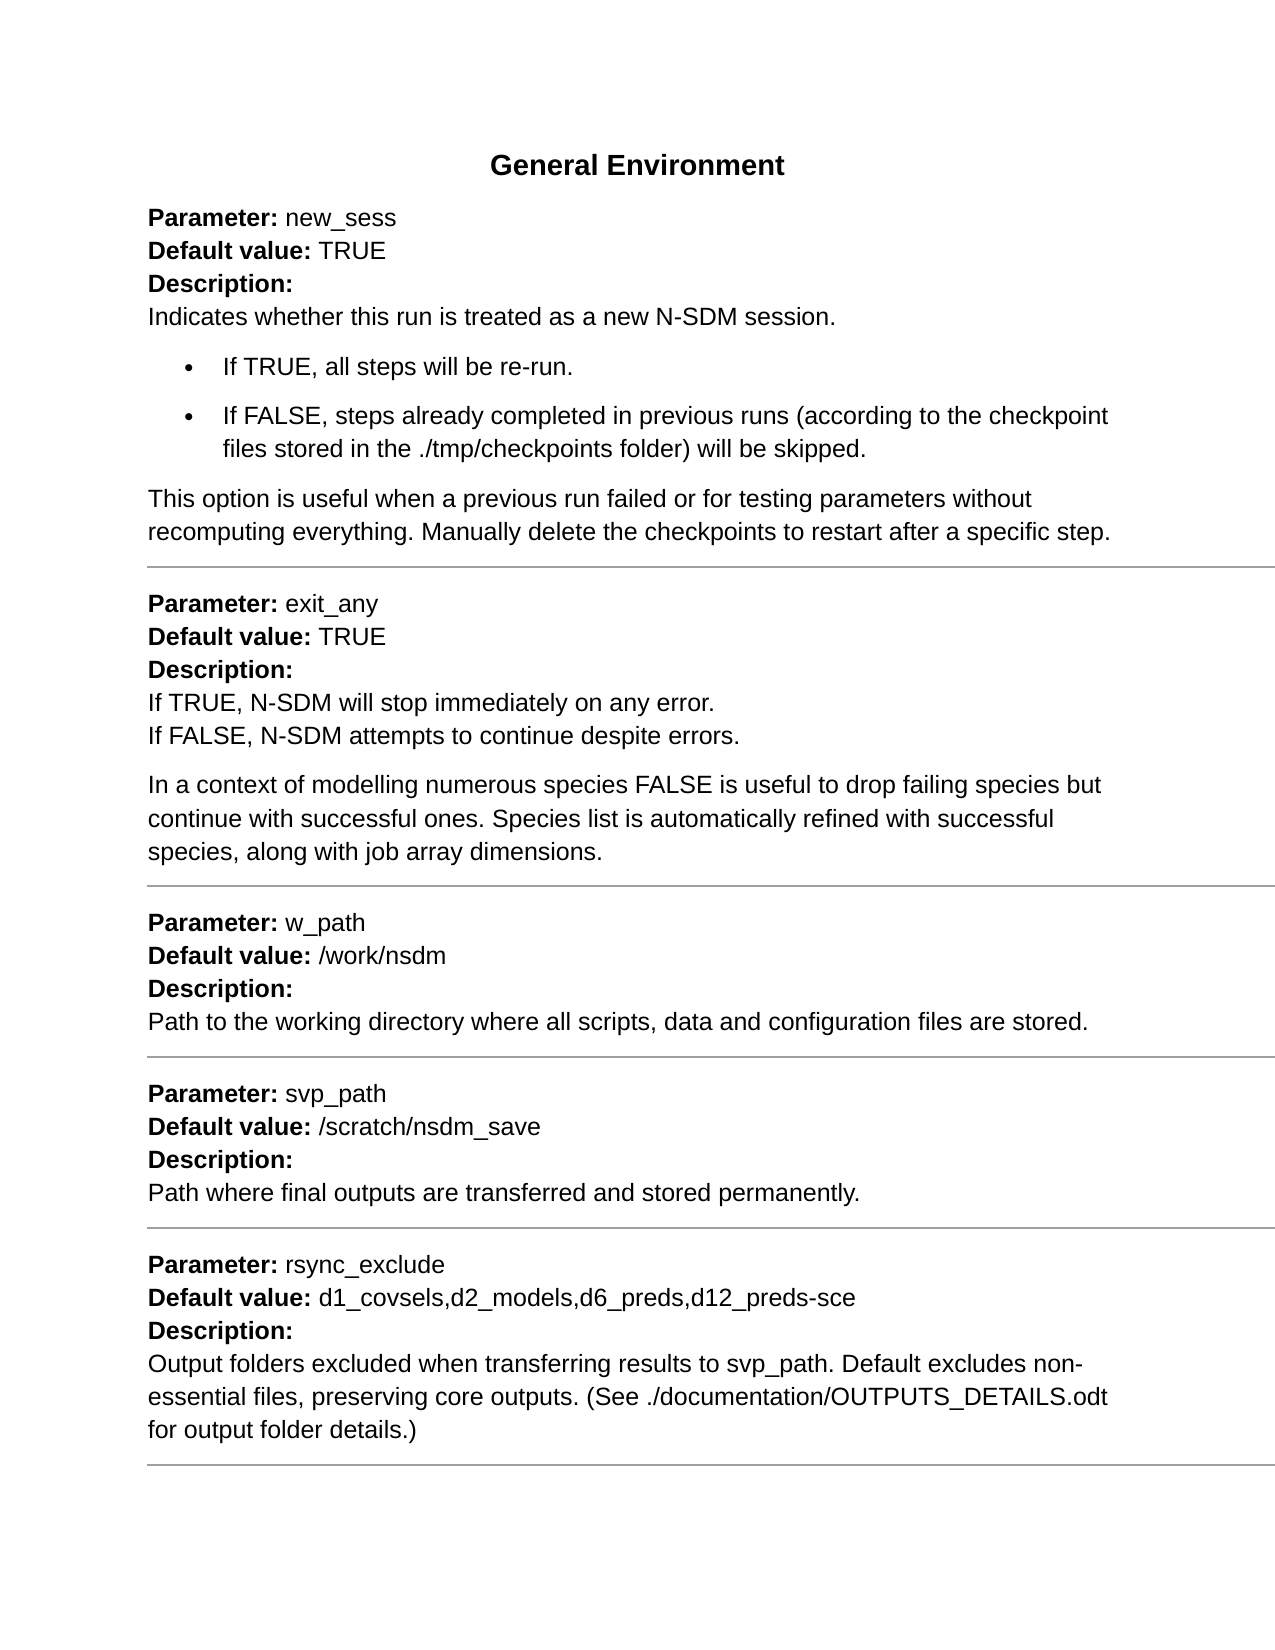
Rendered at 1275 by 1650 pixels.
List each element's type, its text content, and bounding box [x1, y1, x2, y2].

text Parameter: svp_path Default value: /scratch/nsdm_save Description: Path where final outputs are transferred and stored permanently. [148, 1079, 1127, 1207]
text This option is useful when a previous run failed or for testing parameters without recomputing everything. Manually delete the checkpoints to restart after a specific step. [148, 484, 1127, 546]
text Parameter: rsync_exclude Default value: d1_covsels,d2_models,d6_preds,d12_preds-sce Description: Output folders excluded when transferring results to svp_path. Default excludes non-essential files, preserving core outputs. (See ./documentation/OUTPUTS_DETAILS.odt for output folder details.) [148, 1250, 1127, 1444]
text Parameter: new_sess Default value: TRUE Description: Indicates whether this run is treated as a new N-SDM session. [148, 203, 1127, 331]
text In a context of modelling numerous species FALSE is useful to drop failing species but continue with successful ones. Species list is automatically refined with successful species, along with job array dimensions. [148, 771, 1127, 865]
list If FALSE, steps already completed in previous runs (according to the checkpoint files stored in the ./tmp/checkpoints folder) will be skipped. [185, 401, 1127, 463]
list If TRUE, all steps will be re-run. [185, 352, 1127, 380]
text Parameter: exit_any Default value: TRUE Description: If TRUE, N-SDM will stop immediately on any error. If FALSE, N-SDM attempts to continue despite errors. [148, 589, 1127, 749]
text Parameter: w_path Default value: /work/nsdm Description: Path to the working directory where all scripts, data and configuration files are stored. [148, 908, 1127, 1036]
text General Environment [148, 148, 1127, 181]
